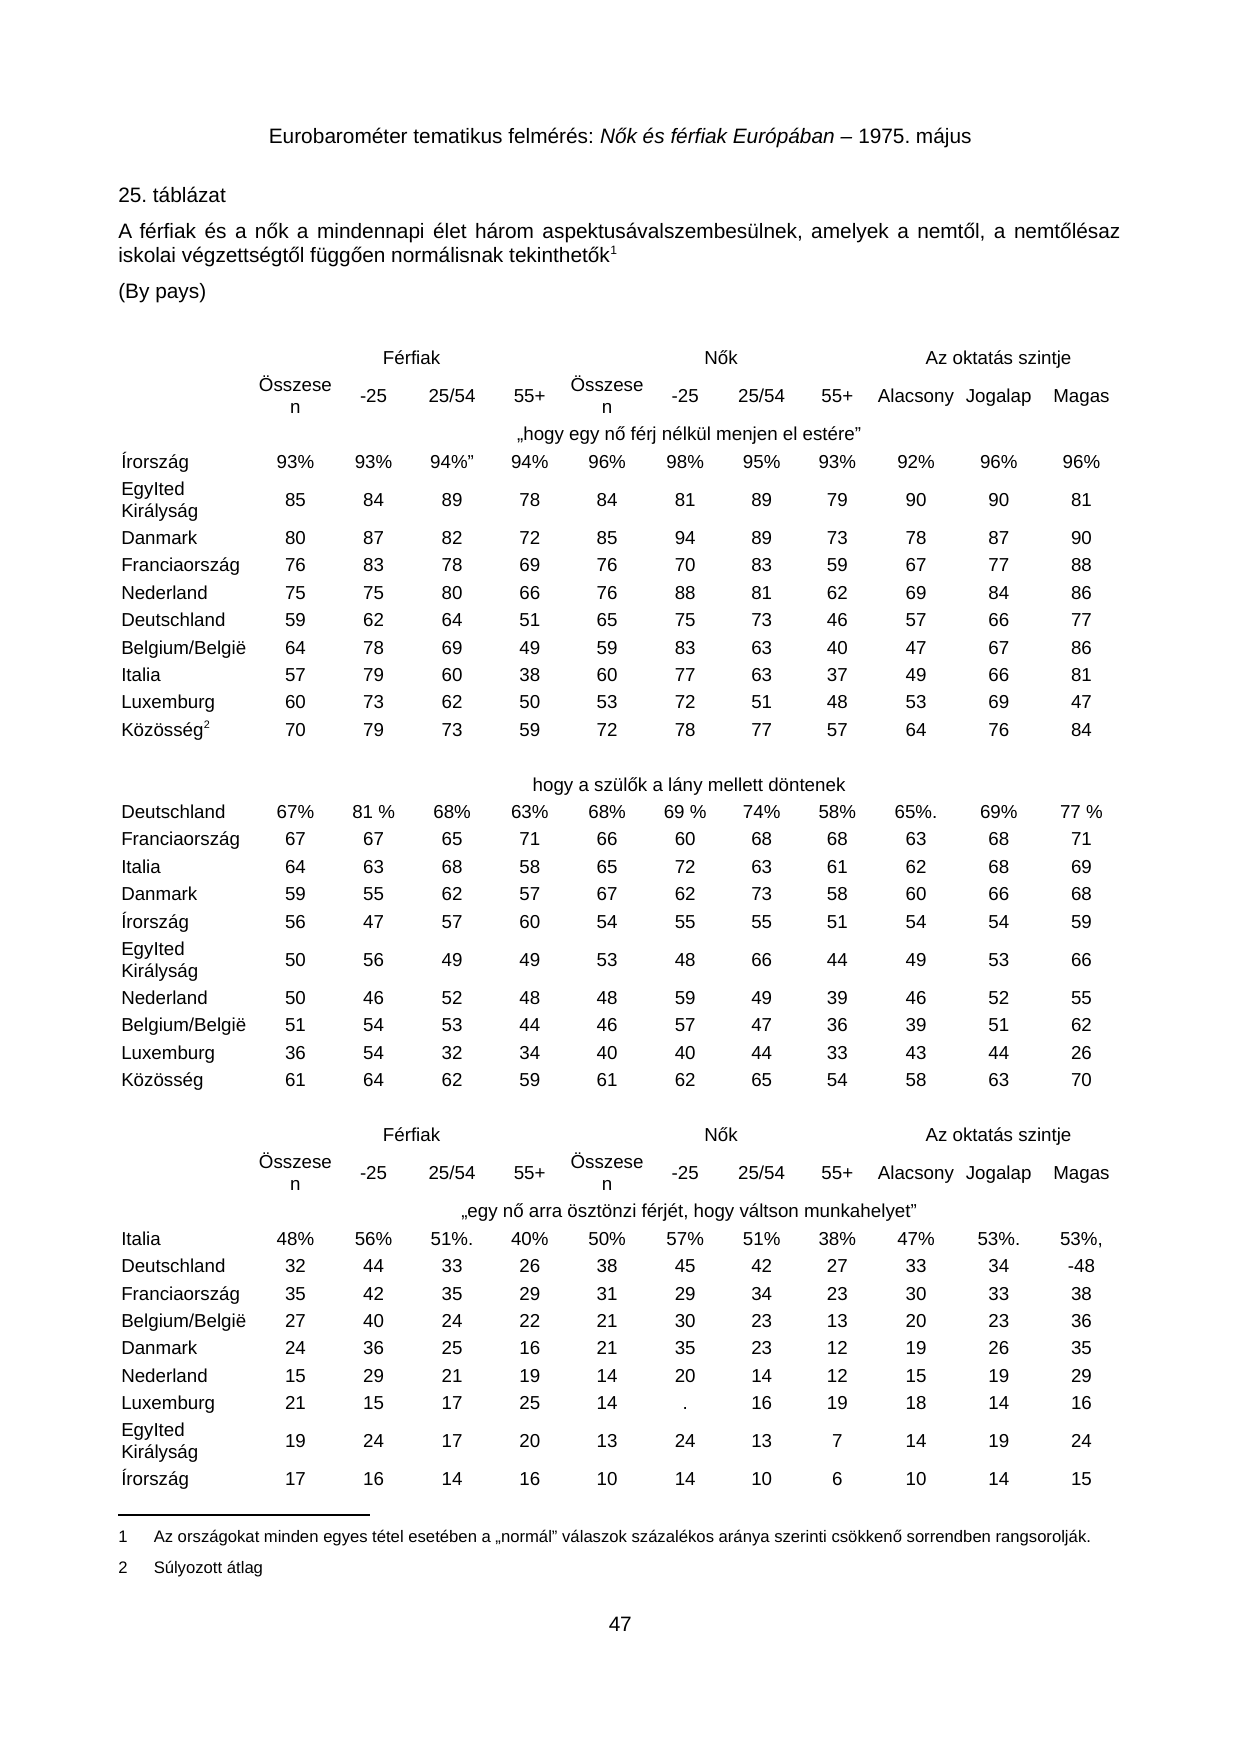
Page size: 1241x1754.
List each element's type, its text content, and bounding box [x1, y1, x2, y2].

table_cell 67 [335, 825, 412, 853]
table_cell [567, 1094, 647, 1121]
table_cell 47 [875, 634, 957, 661]
table_cell 42 [723, 1252, 799, 1279]
table_cell -25 [335, 371, 412, 420]
table_cell [567, 743, 647, 771]
table_cell Összesen [567, 371, 647, 420]
table_cell 29 [335, 1362, 412, 1389]
table_cell Írország [118, 908, 255, 935]
table_cell 64 [412, 606, 492, 633]
table_cell Italia [118, 853, 255, 880]
table_cell 69 [492, 551, 567, 579]
table_cell 23 [723, 1307, 799, 1334]
table_cell 54 [957, 908, 1040, 935]
table_cell 25 [492, 1389, 567, 1416]
table_cell 44 [800, 935, 874, 984]
table_cell 20 [875, 1307, 957, 1334]
table_cell 78 [875, 524, 957, 551]
text 25. táblázat [118, 183, 1122, 207]
table_cell Jogalap [957, 1148, 1040, 1197]
table_cell 84 [335, 475, 412, 524]
table_cell 47 [723, 1011, 799, 1039]
text (By pays) [118, 278, 1122, 302]
table_cell Közösség [118, 1066, 255, 1093]
table_cell 92% [875, 448, 957, 475]
table_cell 87 [335, 524, 412, 551]
table_cell 23 [957, 1307, 1040, 1334]
table_cell 49 [492, 634, 567, 661]
table_cell 21 [567, 1307, 647, 1334]
table_cell 62 [647, 880, 723, 907]
table_cell 68 [957, 853, 1040, 880]
table_cell 38% [800, 1225, 874, 1252]
table_cell 78 [647, 716, 723, 743]
table_cell 52 [957, 984, 1040, 1011]
table_cell 24 [412, 1307, 492, 1334]
table_cell 72 [647, 688, 723, 716]
table_cell 50 [255, 935, 335, 984]
table_cell [118, 420, 255, 448]
table_cell 60 [255, 688, 335, 716]
table_cell 57 [255, 661, 335, 688]
table_cell 14 [957, 1465, 1040, 1493]
table_cell 54 [875, 908, 957, 935]
table_cell -25 [335, 1148, 412, 1197]
table_cell [118, 371, 255, 420]
table_cell 49 [412, 935, 492, 984]
table_cell 40 [335, 1307, 412, 1334]
table_cell 25/54 [723, 371, 799, 420]
table_cell 96% [567, 448, 647, 475]
table_cell 54 [335, 1039, 412, 1066]
table_cell -25 [647, 371, 723, 420]
table_cell 78 [492, 475, 567, 524]
table_cell 83 [647, 634, 723, 661]
table_cell EgyIted Királyság [118, 935, 255, 984]
table_cell 19 [957, 1416, 1040, 1465]
table_cell 25/54 [723, 1148, 799, 1197]
table_cell Az oktatás szintje [875, 1121, 1122, 1148]
table_cell 57 [875, 606, 957, 633]
table_cell 69 [1040, 853, 1122, 880]
table_cell 67% [255, 798, 335, 825]
table_cell 88 [1040, 551, 1122, 579]
table_cell 57 [647, 1011, 723, 1039]
table_cell 93% [800, 448, 874, 475]
table_cell Franciaország [118, 1279, 255, 1307]
table_cell [957, 743, 1040, 771]
table_cell [1040, 1094, 1122, 1121]
table_cell 38 [1040, 1279, 1122, 1307]
table_cell [412, 743, 492, 771]
table_cell 14 [875, 1416, 957, 1465]
table_cell 16 [1040, 1389, 1122, 1416]
table_cell 36 [335, 1334, 412, 1362]
table_cell 57 [412, 908, 492, 935]
table_cell 22 [492, 1307, 567, 1334]
table_cell 66 [567, 825, 647, 853]
table_cell 62 [875, 853, 957, 880]
table_cell [492, 1094, 567, 1121]
table_cell [255, 1094, 335, 1121]
table_cell 14 [412, 1465, 492, 1493]
table_cell [723, 1094, 799, 1121]
table_cell 70 [1040, 1066, 1122, 1093]
table_cell 21 [412, 1362, 492, 1389]
table_cell 24 [1040, 1416, 1122, 1465]
table_cell 25 [412, 1334, 492, 1362]
table_cell 75 [255, 579, 335, 606]
table_cell „egy nő arra ösztönzi férjét, hogy váltson munkahelyet” [255, 1197, 1122, 1224]
table_cell 73 [723, 880, 799, 907]
table_cell 64 [255, 634, 335, 661]
table_cell [647, 743, 723, 771]
table_cell 15 [255, 1362, 335, 1389]
table_cell 64 [875, 716, 957, 743]
table_cell 20 [492, 1416, 567, 1465]
table_cell 19 [255, 1416, 335, 1465]
table_cell 48 [492, 984, 567, 1011]
table_cell 52 [412, 984, 492, 1011]
table_cell 75 [335, 579, 412, 606]
table_cell 63 [723, 634, 799, 661]
table_cell Írország [118, 448, 255, 475]
table_cell 69 [957, 688, 1040, 716]
table_cell 67 [875, 551, 957, 579]
table_cell 59 [492, 716, 567, 743]
text A férfiak és a nők a mindennapi élet három aspektusávalszembesülnek, amelyek a nemtől, a nemtőlésaz iskolai végzettségtől függően normálisnak tekinthetők [118, 219, 1122, 267]
table_cell 77 [647, 661, 723, 688]
table_cell 49 [723, 984, 799, 1011]
table_cell 76 [567, 551, 647, 579]
table_cell 30 [647, 1307, 723, 1334]
table_cell 26 [957, 1334, 1040, 1362]
table_cell 43 [875, 1039, 957, 1066]
table_cell 64 [255, 853, 335, 880]
table_cell 87 [957, 524, 1040, 551]
table_cell 83 [723, 551, 799, 579]
table_header Az oktatás szintje [875, 344, 1122, 371]
table_cell 84 [567, 475, 647, 524]
table_cell 76 [255, 551, 335, 579]
table_cell 77 [957, 551, 1040, 579]
table_cell 70 [255, 716, 335, 743]
table_cell 85 [255, 475, 335, 524]
table_cell 62 [412, 880, 492, 907]
table_cell 15 [335, 1389, 412, 1416]
table_cell 68% [567, 798, 647, 825]
table_cell 26 [492, 1252, 567, 1279]
table_cell 36 [1040, 1307, 1122, 1334]
table_cell 60 [492, 908, 567, 935]
table_cell 55 [647, 908, 723, 935]
table_cell 46 [567, 1011, 647, 1039]
table_cell 96% [1040, 448, 1122, 475]
table_cell 57% [647, 1225, 723, 1252]
table_cell 35 [412, 1279, 492, 1307]
table_cell 7 [800, 1416, 874, 1465]
table_cell 19 [800, 1389, 874, 1416]
table_cell 82 [412, 524, 492, 551]
table_cell 13 [723, 1416, 799, 1465]
table_cell 35 [255, 1279, 335, 1307]
table_cell Belgium/België [118, 1011, 255, 1039]
table_cell 67 [957, 634, 1040, 661]
table_cell [118, 771, 255, 798]
table_cell 40% [492, 1225, 567, 1252]
table_cell 81 % [335, 798, 412, 825]
table_cell 62 [412, 688, 492, 716]
table_cell 78 [412, 551, 492, 579]
table_cell 14 [957, 1389, 1040, 1416]
table_cell [723, 743, 799, 771]
table_cell 46 [335, 984, 412, 1011]
table_cell 47 [335, 908, 412, 935]
table_cell 51% [723, 1225, 799, 1252]
table_cell 69 % [647, 798, 723, 825]
table_cell 84 [957, 579, 1040, 606]
table_cell 16 [492, 1334, 567, 1362]
table_cell 45 [647, 1252, 723, 1279]
table_cell -48 [1040, 1252, 1122, 1279]
table_cell Luxemburg [118, 1389, 255, 1416]
table_cell 69 [875, 579, 957, 606]
table_cell 18 [875, 1389, 957, 1416]
table_cell Magas [1040, 371, 1122, 420]
table_cell 50% [567, 1225, 647, 1252]
table_cell 66 [957, 880, 1040, 907]
table_cell 26 [1040, 1039, 1122, 1066]
table_cell EgyIted Királyság [118, 1416, 255, 1465]
table_cell 16 [723, 1389, 799, 1416]
table_cell 29 [492, 1279, 567, 1307]
table_cell 62 [412, 1066, 492, 1093]
table_cell 38 [567, 1252, 647, 1279]
table_cell 53 [567, 935, 647, 984]
table_cell 49 [492, 935, 567, 984]
table_cell 12 [800, 1334, 874, 1362]
table_cell 40 [567, 1039, 647, 1066]
table_cell 81 [1040, 475, 1122, 524]
table_cell 23 [723, 1334, 799, 1362]
table_cell 64 [335, 1066, 412, 1093]
table_cell 63% [492, 798, 567, 825]
table_cell Összesen [255, 371, 335, 420]
table_cell 59 [800, 551, 874, 579]
table_cell 44 [723, 1039, 799, 1066]
table_cell 51 [255, 1011, 335, 1039]
table_cell 86 [1040, 634, 1122, 661]
table_cell 76 [567, 579, 647, 606]
table_cell Összesen [567, 1148, 647, 1197]
table_cell Italia [118, 1225, 255, 1252]
table_cell 60 [647, 825, 723, 853]
table_cell 55+ [492, 1148, 567, 1197]
table_cell 30 [875, 1279, 957, 1307]
table_cell 55+ [800, 371, 874, 420]
table_cell 32 [255, 1252, 335, 1279]
table_cell 94%” [412, 448, 492, 475]
table_cell 14 [567, 1362, 647, 1389]
table_cell [800, 1094, 874, 1121]
table_cell . [647, 1389, 723, 1416]
table_cell 68 [800, 825, 874, 853]
table_cell 68 [957, 825, 1040, 853]
table_cell 90 [1040, 524, 1122, 551]
table_cell 48 [800, 688, 874, 716]
table_cell 25/54 [412, 371, 492, 420]
table_cell 36 [800, 1011, 874, 1039]
table_cell 40 [647, 1039, 723, 1066]
table_cell 29 [1040, 1362, 1122, 1389]
table_cell 80 [412, 579, 492, 606]
table_cell 65 [723, 1066, 799, 1093]
table_cell Nők [567, 1121, 874, 1148]
table_cell 48 [567, 984, 647, 1011]
table_cell 24 [255, 1334, 335, 1362]
table_cell 73 [723, 606, 799, 633]
table_cell 63 [723, 853, 799, 880]
table_cell 85 [567, 524, 647, 551]
table_cell 57 [492, 880, 567, 907]
table_cell 53 [957, 935, 1040, 984]
table_cell 33 [875, 1252, 957, 1279]
table_cell 24 [335, 1416, 412, 1465]
table_cell 58 [800, 880, 874, 907]
table_cell 73 [800, 524, 874, 551]
table_cell 35 [1040, 1334, 1122, 1362]
table_cell [800, 743, 874, 771]
table_cell 90 [875, 475, 957, 524]
table_cell 24 [647, 1416, 723, 1465]
table_cell 79 [335, 661, 412, 688]
table_cell Belgium/België [118, 634, 255, 661]
table_cell 75 [647, 606, 723, 633]
table_cell 55 [723, 908, 799, 935]
table_cell 37 [800, 661, 874, 688]
table_cell 59 [647, 984, 723, 1011]
table_cell 89 [412, 475, 492, 524]
table_cell 53%. [957, 1225, 1040, 1252]
table_cell 48% [255, 1225, 335, 1252]
table_cell 25/54 [412, 1148, 492, 1197]
table_cell 68 [723, 825, 799, 853]
table_cell 81 [1040, 661, 1122, 688]
table_cell [118, 743, 255, 771]
table_cell 6 [800, 1465, 874, 1493]
table_cell 51 [492, 606, 567, 633]
table_cell 35 [647, 1334, 723, 1362]
table_cell 10 [567, 1465, 647, 1493]
table_cell Deutschland [118, 606, 255, 633]
table_cell 39 [800, 984, 874, 1011]
table_cell 44 [492, 1011, 567, 1039]
table_cell 67 [255, 825, 335, 853]
table_cell 62 [335, 606, 412, 633]
table_cell 72 [492, 524, 567, 551]
table_cell 73 [412, 716, 492, 743]
table_cell 17 [412, 1416, 492, 1465]
table_cell „hogy egy nő férj nélkül menjen el estére” [255, 420, 1122, 448]
table_cell 81 [647, 475, 723, 524]
table_cell Danmark [118, 1334, 255, 1362]
table_cell 49 [875, 935, 957, 984]
table_cell 10 [875, 1465, 957, 1493]
table_cell 93% [335, 448, 412, 475]
table_cell 68 [1040, 880, 1122, 907]
table_cell 62 [1040, 1011, 1122, 1039]
table_cell 60 [875, 880, 957, 907]
table_cell 46 [800, 606, 874, 633]
table_cell 53 [412, 1011, 492, 1039]
table_cell [1040, 743, 1122, 771]
text Az országokat minden egyes tétel esetében a „normál” válaszok százalékos aránya szerinti csökkenő sorrendben rangsorolják. [118, 1527, 1122, 1546]
table_cell 59 [255, 880, 335, 907]
table_cell [875, 1094, 957, 1121]
table_cell 53 [567, 688, 647, 716]
table_cell 72 [647, 853, 723, 880]
table_cell 63 [335, 853, 412, 880]
table_cell Nederland [118, 579, 255, 606]
table_cell 14 [723, 1362, 799, 1389]
table_cell 14 [647, 1465, 723, 1493]
table_cell 55+ [492, 371, 567, 420]
table_cell 15 [1040, 1465, 1122, 1493]
table_cell 47 [1040, 688, 1122, 716]
table_cell Danmark [118, 880, 255, 907]
table_cell 34 [492, 1039, 567, 1066]
table_cell 54 [800, 1066, 874, 1093]
table_cell 73 [335, 688, 412, 716]
table_cell 76 [957, 716, 1040, 743]
table_cell [118, 1148, 255, 1197]
table_cell 62 [800, 579, 874, 606]
table_cell Luxemburg [118, 1039, 255, 1066]
table_cell Írország [118, 1465, 255, 1493]
table_cell 10 [723, 1465, 799, 1493]
table_cell 95% [723, 448, 799, 475]
table_cell 56 [255, 908, 335, 935]
table_cell 47% [875, 1225, 957, 1252]
table_cell 65 [412, 825, 492, 853]
table_cell Belgium/België [118, 1307, 255, 1334]
table_cell [335, 1094, 412, 1121]
table_cell 46 [875, 984, 957, 1011]
table_header Nők [567, 344, 874, 371]
table_cell 50 [255, 984, 335, 1011]
table_cell 68% [412, 798, 492, 825]
table_cell 17 [412, 1389, 492, 1416]
table_cell 27 [800, 1252, 874, 1279]
table_cell 49 [875, 661, 957, 688]
table_cell 66 [1040, 935, 1122, 984]
table_cell 40 [800, 634, 874, 661]
table_cell Férfiak [255, 1121, 567, 1148]
table_cell 39 [875, 1011, 957, 1039]
table_cell 77 [1040, 606, 1122, 633]
table_cell 59 [567, 634, 647, 661]
table_cell 42 [335, 1279, 412, 1307]
table_cell 16 [335, 1465, 412, 1493]
table_header Férfiak [255, 344, 567, 371]
table_cell [118, 1094, 255, 1121]
table_cell 32 [412, 1039, 492, 1066]
table_cell 31 [567, 1279, 647, 1307]
table_cell 89 [723, 475, 799, 524]
table_cell 16 [492, 1465, 567, 1493]
table_cell 77 % [1040, 798, 1122, 825]
table_cell 27 [255, 1307, 335, 1334]
table_cell Danmark [118, 524, 255, 551]
table_cell hogy a szülők a lány mellett döntenek [255, 771, 1122, 798]
table_cell 58 [492, 853, 567, 880]
table_cell Luxemburg [118, 688, 255, 716]
table_cell 13 [567, 1416, 647, 1465]
table_cell Franciaország [118, 551, 255, 579]
table_cell 65 [567, 853, 647, 880]
table_cell Italia [118, 661, 255, 688]
table_header [118, 344, 255, 371]
table_cell 86 [1040, 579, 1122, 606]
table_cell [875, 743, 957, 771]
table_cell 54 [335, 1011, 412, 1039]
table_cell 51 [957, 1011, 1040, 1039]
table_cell EgyIted Királyság [118, 475, 255, 524]
table_cell 33 [800, 1039, 874, 1066]
table_cell [647, 1094, 723, 1121]
table_cell Nederland [118, 984, 255, 1011]
table_cell 63 [723, 661, 799, 688]
table_cell Közösség [118, 716, 255, 743]
table_cell 74% [723, 798, 799, 825]
table_cell 44 [957, 1039, 1040, 1066]
table_cell 60 [567, 661, 647, 688]
table_cell 36 [255, 1039, 335, 1066]
table_cell 59 [1040, 908, 1122, 935]
table_cell [118, 1121, 255, 1148]
table_cell 55 [335, 880, 412, 907]
table_cell 56% [335, 1225, 412, 1252]
table_cell Alacsony [875, 1148, 957, 1197]
table_cell 71 [492, 825, 567, 853]
table_cell 55+ [800, 1148, 874, 1197]
table_cell 59 [492, 1066, 567, 1093]
table_cell 69% [957, 798, 1040, 825]
table_cell 61 [567, 1066, 647, 1093]
table_cell 53%, [1040, 1225, 1122, 1252]
table_cell 58 [875, 1066, 957, 1093]
table_cell Deutschland [118, 798, 255, 825]
table_cell 55 [1040, 984, 1122, 1011]
table_cell 89 [723, 524, 799, 551]
table_cell 66 [957, 661, 1040, 688]
table_cell 20 [647, 1362, 723, 1389]
table_cell 21 [255, 1389, 335, 1416]
table_cell 19 [957, 1362, 1040, 1389]
table_cell 56 [335, 935, 412, 984]
table_cell 66 [957, 606, 1040, 633]
table_cell 61 [255, 1066, 335, 1093]
table_cell 70 [647, 551, 723, 579]
table_cell 62 [647, 1066, 723, 1093]
table_cell 63 [957, 1066, 1040, 1093]
table_cell [335, 743, 412, 771]
table_cell 29 [647, 1279, 723, 1307]
table_cell [255, 743, 335, 771]
table_cell 83 [335, 551, 412, 579]
table_cell 51 [723, 688, 799, 716]
table_cell 34 [957, 1252, 1040, 1279]
table_cell 65 [567, 606, 647, 633]
table_cell 58% [800, 798, 874, 825]
table_cell 65%. [875, 798, 957, 825]
table_cell Jogalap [957, 371, 1040, 420]
table_cell 96% [957, 448, 1040, 475]
table_cell 93% [255, 448, 335, 475]
table_cell 51 [800, 908, 874, 935]
table_cell 14 [567, 1389, 647, 1416]
table_cell 53 [875, 688, 957, 716]
table_cell 68 [412, 853, 492, 880]
table_cell 72 [567, 716, 647, 743]
table_cell 66 [723, 935, 799, 984]
table_cell 33 [412, 1252, 492, 1279]
table_cell 19 [875, 1334, 957, 1362]
table_cell Alacsony [875, 371, 957, 420]
table_cell 84 [1040, 716, 1122, 743]
table_cell [118, 1197, 255, 1224]
table_cell 69 [412, 634, 492, 661]
table_cell 79 [335, 716, 412, 743]
table_cell 21 [567, 1334, 647, 1362]
table_cell 66 [492, 579, 567, 606]
table_cell Deutschland [118, 1252, 255, 1279]
table_cell 94% [492, 448, 567, 475]
table_cell 44 [335, 1252, 412, 1279]
table_cell 57 [800, 716, 874, 743]
table_cell 77 [723, 716, 799, 743]
table_cell 48 [647, 935, 723, 984]
table_cell 12 [800, 1362, 874, 1389]
table_cell [412, 1094, 492, 1121]
table_cell 38 [492, 661, 567, 688]
table_cell 34 [723, 1279, 799, 1307]
table_cell 79 [800, 475, 874, 524]
table_cell [957, 1094, 1040, 1121]
table_cell [492, 743, 567, 771]
table_cell Franciaország [118, 825, 255, 853]
table_cell 61 [800, 853, 874, 880]
table_cell 78 [335, 634, 412, 661]
table_cell 13 [800, 1307, 874, 1334]
table_cell 63 [875, 825, 957, 853]
table_cell Összesen [255, 1148, 335, 1197]
table_cell Nederland [118, 1362, 255, 1389]
table_cell 51%. [412, 1225, 492, 1252]
table_cell 50 [492, 688, 567, 716]
table_cell 59 [255, 606, 335, 633]
table_cell 19 [492, 1362, 567, 1389]
table_cell 81 [723, 579, 799, 606]
table_cell 90 [957, 475, 1040, 524]
table_cell 98% [647, 448, 723, 475]
table_cell 15 [875, 1362, 957, 1389]
table_cell 71 [1040, 825, 1122, 853]
table_cell 88 [647, 579, 723, 606]
table_cell 23 [800, 1279, 874, 1307]
table_cell 67 [567, 880, 647, 907]
table_cell Magas [1040, 1148, 1122, 1197]
table_cell 60 [412, 661, 492, 688]
table_cell 80 [255, 524, 335, 551]
table_cell 94 [647, 524, 723, 551]
table_cell 17 [255, 1465, 335, 1493]
table_cell 54 [567, 908, 647, 935]
table_cell -25 [647, 1148, 723, 1197]
table_cell 33 [957, 1279, 1040, 1307]
